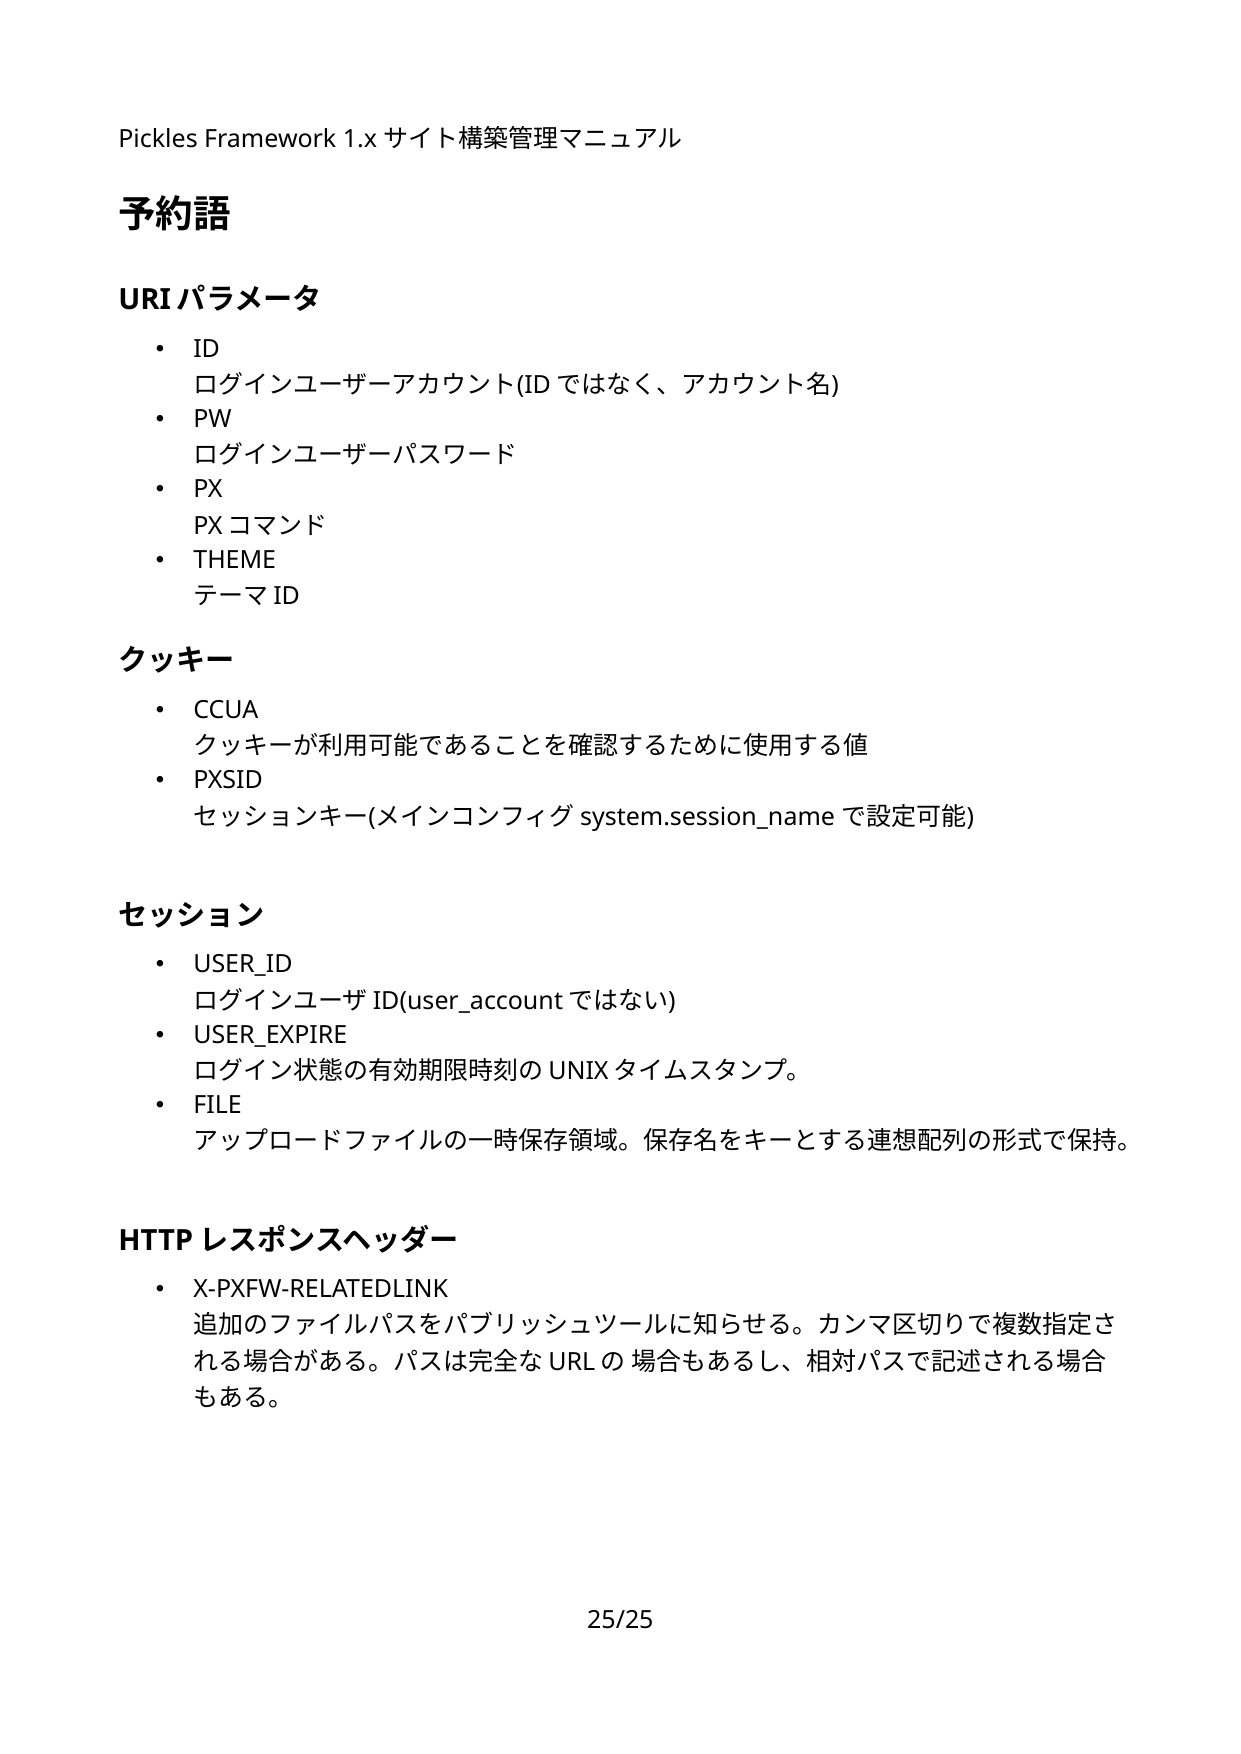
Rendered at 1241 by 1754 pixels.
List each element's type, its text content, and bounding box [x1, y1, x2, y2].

list USER_ID ログインユーザID(user_accountではない) [156, 946, 1122, 1016]
list USER_EXPIRE ログイン状態の有効期限時刻のUNIXタイムスタンプ。 [156, 1016, 1122, 1087]
list THEME テーマID [156, 541, 1122, 612]
list X-PXFW-RELATEDLINK 追加のファイルパスをパブリッシュツールに知らせる。カンマ区切りで複数指定される場合がある。パスは完全なURLの 場合もあるし、相対パスで記述される場合もある。 [156, 1271, 1122, 1414]
list PXSID セッションキー(メインコンフィグ system.session_name で設定可能) [156, 762, 1122, 832]
list FILE アップロードファイルの一時保存領域。保存名をキーとする連想配列の形式で保持。 [156, 1087, 1122, 1157]
subtitle セッション [118, 891, 1122, 933]
list PW ログインユーザーパスワード [156, 401, 1122, 471]
subtitle クッキー [118, 637, 1122, 679]
subtitle URIパラメータ [118, 276, 1122, 318]
list ID ログインユーザーアカウント(IDではなく、アカウント名) [156, 331, 1122, 401]
list CCUA クッキーが利用可能であることを確認するために使用する値 [156, 692, 1122, 762]
list PX PXコマンド [156, 471, 1122, 541]
subtitle 予約語 [118, 184, 1122, 238]
subtitle HTTPレスポンスヘッダー [118, 1216, 1122, 1258]
